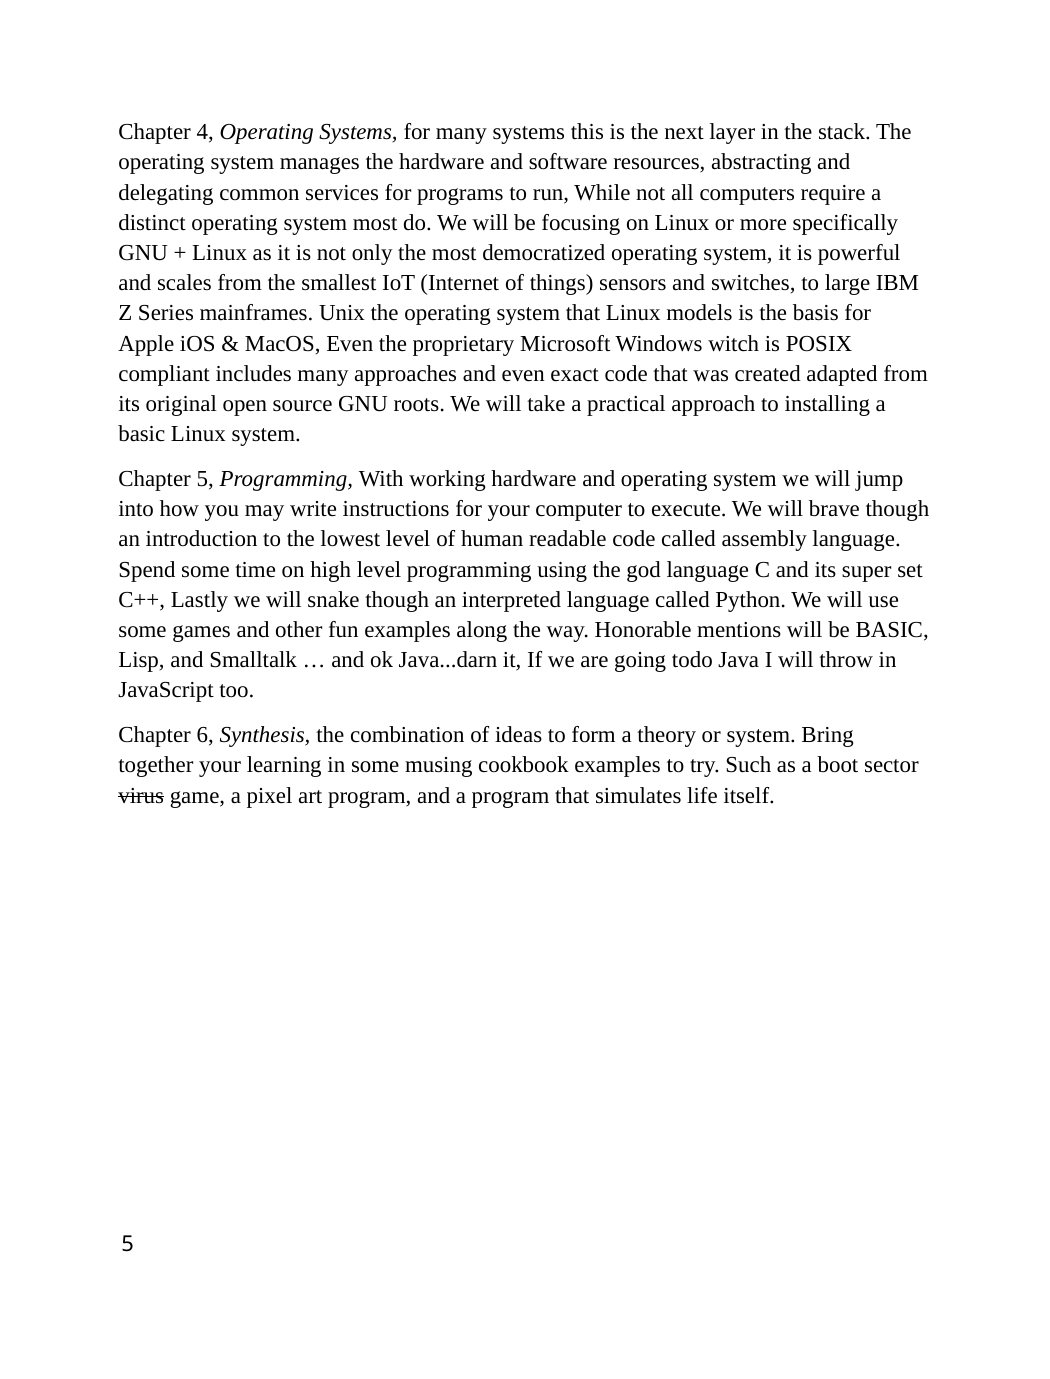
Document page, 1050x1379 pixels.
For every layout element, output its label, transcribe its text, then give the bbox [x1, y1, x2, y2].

text Chapter 6, Synthesis, the combination of ideas to form a theory or system. Bring together your learning in some musing cookbook examples to try. Such as a boot sector virus game, a pixel art program, and a program that simulates life itself. [118, 721, 932, 808]
text Chapter 5, Programming, With working hardware and operating system we will jump into how you may write instructions for your computer to execute. We will brave though an introduction to the lowest level of human readable code called assembly language. Spend some time on high level programming using the god language C and its super set C++, Lastly we will snake though an interpreted language called Python. We will use some games and other fun examples along the way. Honorable mentions will be BASIC, Lisp, and Smalltalk … and ok Java...darn it, If we are going todo Java I will throw in JavaScript too. [118, 465, 932, 703]
text Chapter 4, Operating Systems, for many systems this is the next layer in the stack. The operating system manages the hardware and software resources, abstracting and delegating common services for programs to run, While not all computers require a distinct operating system most do. We will be focusing on Linux or more specifically GNU + Linux as it is not only the most democratized operating system, it is powerful and scales from the smallest IoT (Internet of things) sensors and switches, to large IBM Z Series mainframes. Unix the operating system that Linux models is the basis for Apple iOS & MacOS, Even the proprietary Microsoft Windows witch is POSIX compliant includes many approaches and even exact code that was created adapted from its original open source GNU roots. We will take a practical approach to installing a basic Linux system. [118, 118, 932, 447]
